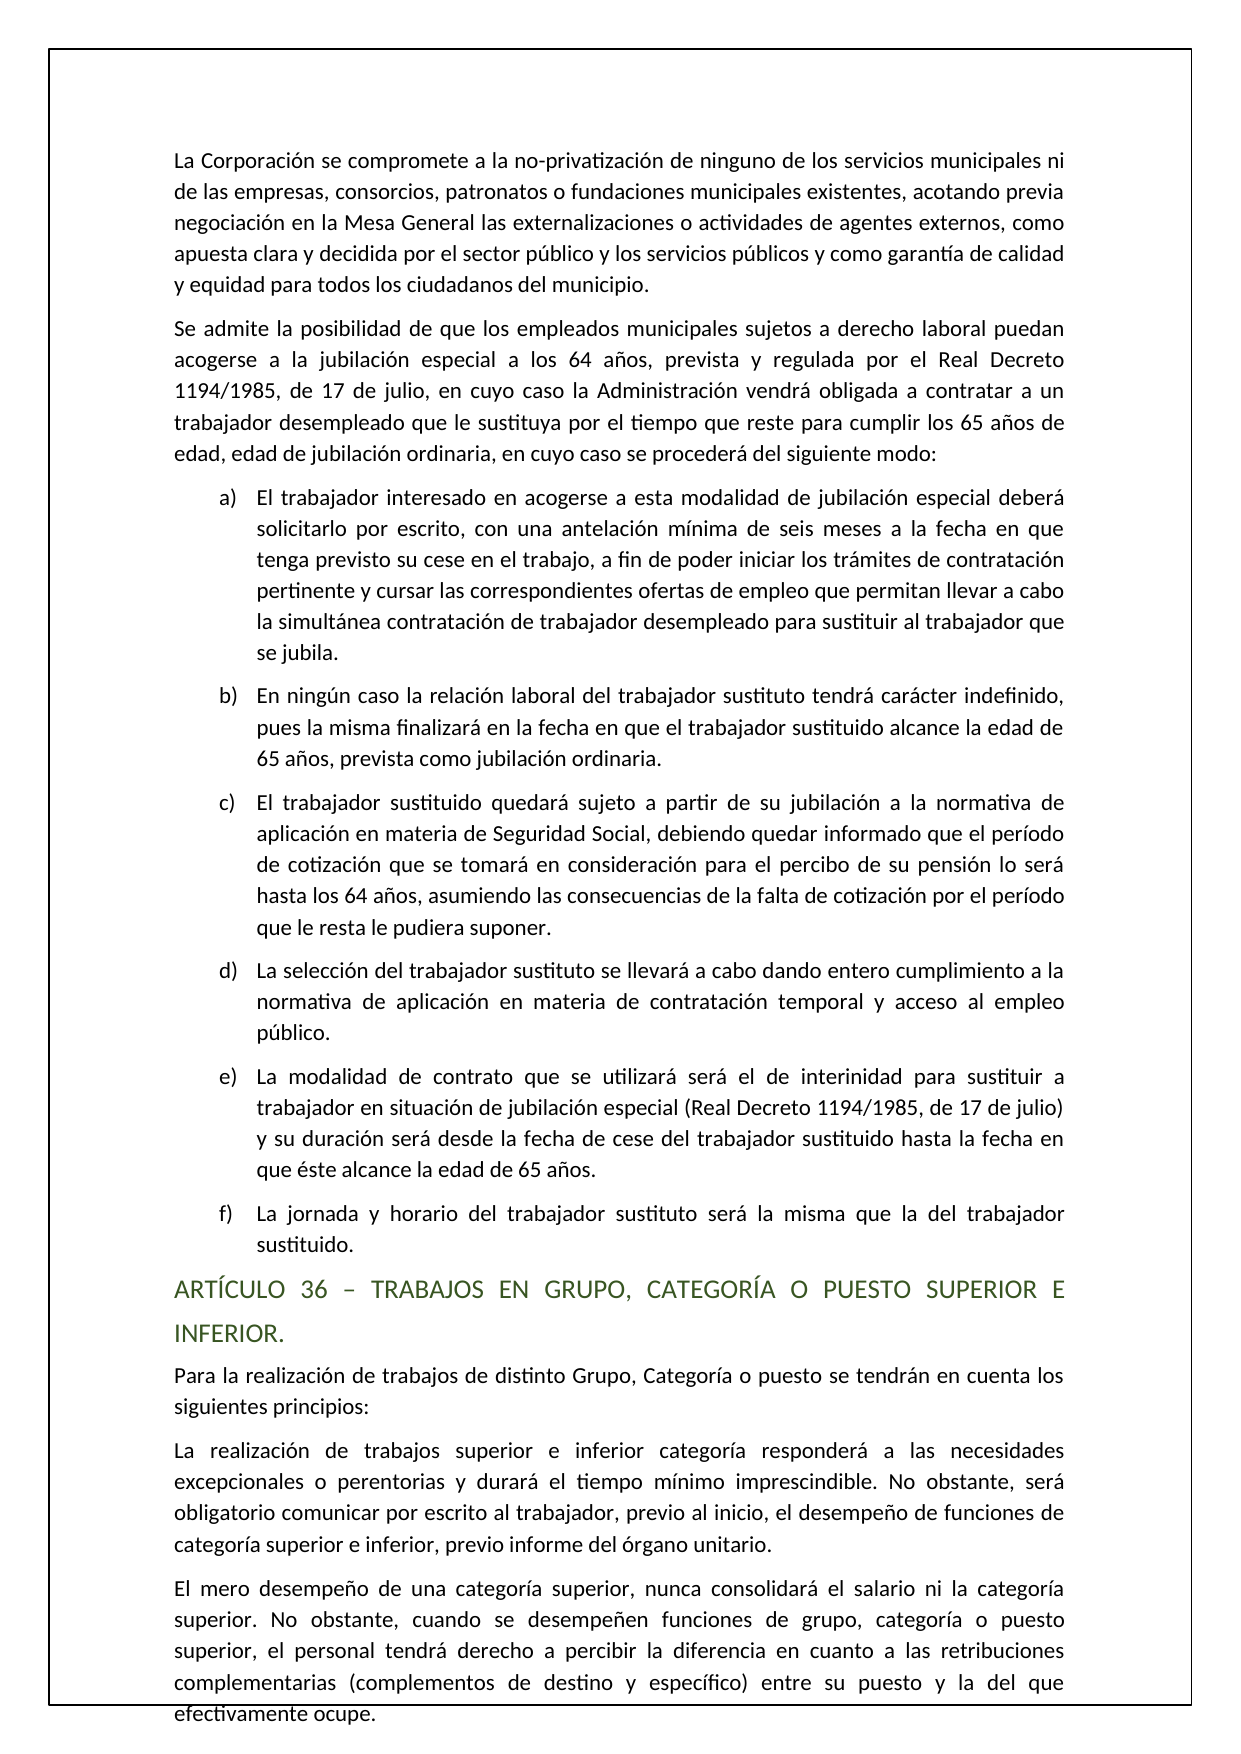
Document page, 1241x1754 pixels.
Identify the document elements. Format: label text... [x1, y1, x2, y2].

text ARTÍCULO 36 – TRABAJOS EN GRUPO, CATEGORÍA O PUESTO SUPERIOR E INFERIOR. [174, 1273, 1066, 1349]
text Para la realización de trabajos de distinto Grupo, Categoría o puesto se tendrán en cuenta los siguientes principios: [174, 1361, 1066, 1420]
list La modalidad de contrato que se utilizará será el de interinidad para sustituir a trabajador en situación de jubilación especial (Real Decreto 1194/1985, de 17 de julio) y su duración será desde la fecha de cese del trabajador sustituido hasta la fecha en que éste alcance la edad de 65 años. [219, 1062, 1066, 1183]
list El trabajador sustituido quedará sujeto a partir de su jubilación a la normativa de aplicación en materia de Seguridad Social, debiendo quedar informado que el período de cotización que se tomará en consideración para el percibo de su pensión lo será hasta los 64 años, asumiendo las consecuencias de la falta de cotización por el período que le resta le pudiera suponer. [219, 788, 1066, 941]
text La Corporación se compromete a la no-privatización de ninguno de los servicios municipales ni de las empresas, consorcios, patronatos o fundaciones municipales existentes, acotando previa negociación en la Mesa General las externalizaciones o actividades de agentes externos, como apuesta clara y decidida por el sector público y los servicios públicos y como garantía de calidad y equidad para todos los ciudadanos del municipio. [174, 146, 1066, 299]
list La selección del trabajador sustituto se llevará a cabo dando entero cumplimiento a la normativa de aplicación en materia de contratación temporal y acceso al empleo público. [219, 956, 1066, 1046]
list En ningún caso la relación laboral del trabajador sustituto tendrá carácter indefinido, pues la misma finalizará en la fecha en que el trabajador sustituido alcance la edad de 65 años, prevista como jubilación ordinaria. [219, 681, 1066, 772]
list El trabajador interesado en acogerse a esta modalidad de jubilación especial deberá solicitarlo por escrito, con una antelación mínima de seis meses a la fecha en que tenga previsto su cese en el trabajo, a fin de poder iniciar los trámites de contratación pertinente y cursar las correspondientes ofertas de empleo que permitan llevar a cabo la simultánea contratación de trabajador desempleado para sustituir al trabajador que se jubila. [219, 483, 1066, 666]
text La realización de trabajos superior e inferior categoría responderá a las necesidades excepcionales o perentorias y durará el tiempo mínimo imprescindible. No obstante, será obligatorio comunicar por escrito al trabajador, previo al inicio, el desempeño de funciones de categoría superior e inferior, previo informe del órgano unitario. [174, 1436, 1066, 1558]
text El mero desempeño de una categoría superior, nunca consolidará el salario ni la categoría superior. No obstante, cuando se desempeñen funciones de grupo, categoría o puesto superior, el personal tendrá derecho a percibir la diferencia en cuanto a las retribuciones complementarias (complementos de destino y específico) entre su puesto y la del que efectivamente ocupe. [174, 1574, 1066, 1727]
text Se admite la posibilidad de que los empleados municipales sujetos a derecho laboral puedan acogerse a la jubilación especial a los 64 años, prevista y regulada por el Real Decreto 1194/1985, de 17 de julio, en cuyo caso la Administración vendrá obligada a contratar a un trabajador desempleado que le sustituya por el tiempo que reste para cumplir los 65 años de edad, edad de jubilación ordinaria, en cuyo caso se procederá del siguiente modo: [174, 314, 1066, 467]
list La jornada y horario del trabajador sustituto será la misma que la del trabajador sustituido. [219, 1199, 1066, 1258]
